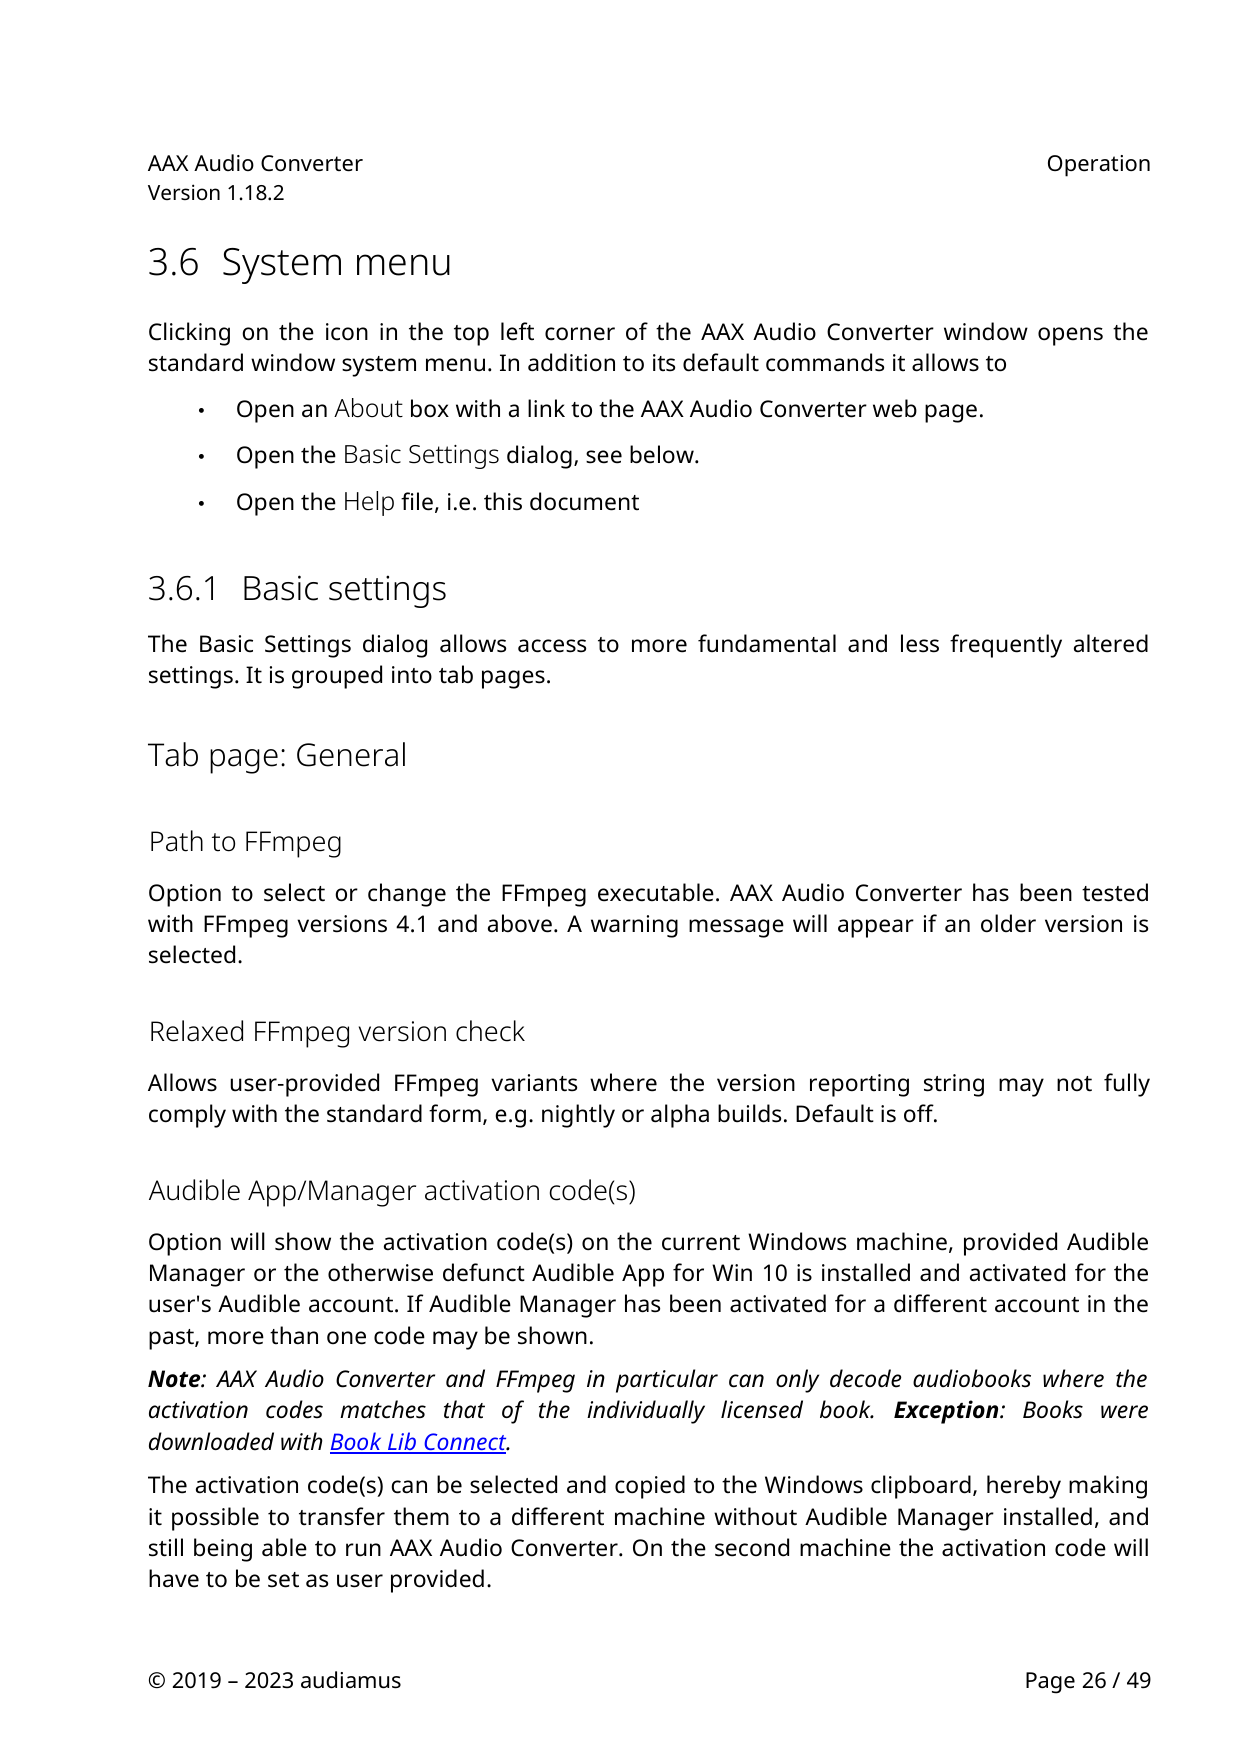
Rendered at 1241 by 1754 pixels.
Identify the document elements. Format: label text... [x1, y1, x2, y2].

text Option will show the activation code(s) on the current Windows machine, provided Audible Manager or the otherwise defunct Audible App for Win 10 is installed and activated for the user's Audible account. If Audible Manager has been activated for a different account in the past, more than one code may be shown. [148, 1226, 1152, 1351]
subtitle Tab page: General [148, 732, 1152, 775]
subtitle Basic settings [148, 565, 1152, 610]
list Open the Basic Settings dialog, see below. [198, 437, 1152, 471]
text Option to select or change the FFmpeg executable. AAX Audio Converter has been tested with FFmpeg versions 4.1 and above. A warning message will appear if an older version is selected. [148, 877, 1152, 971]
subtitle Path to FFmpeg [142, 822, 1152, 859]
text Allows user-provided FFmpeg variants where the version reporting string may not fully comply with the standard form, e.g. nightly or alpha builds. Default is off. [148, 1067, 1152, 1129]
list Open an About box with a link to the AAX Audio Converter web page. [198, 391, 1152, 425]
list Open the Help file, i.e. this document [198, 483, 1152, 517]
subtitle System menu [148, 235, 1152, 286]
subtitle Relaxed FFmpeg version check [142, 1012, 1152, 1049]
subtitle Audible App/Manager activation code(s) [142, 1171, 1152, 1208]
text Note: AAX Audio Converter and FFmpeg in particular can only decode audiobooks where the activation codes matches that of the individually licensed book. Exception: Books were downloaded with Book Lib Connect. [148, 1363, 1152, 1457]
text The Basic Settings dialog allows access to more fundamental and less frequently altered settings. It is grouped into tab pages. [148, 628, 1152, 691]
text Clicking on the icon in the top left corner of the AAX Audio Converter window opens the standard window system menu. In addition to its default commands it allows to [148, 316, 1152, 378]
text The activation code(s) can be selected and copied to the Windows clipboard, hereby making it possible to transfer them to a different machine without Audible Manager installed, and still being able to run AAX Audio Converter. On the second machine the activation code will have to be set as user provided. [148, 1469, 1152, 1594]
